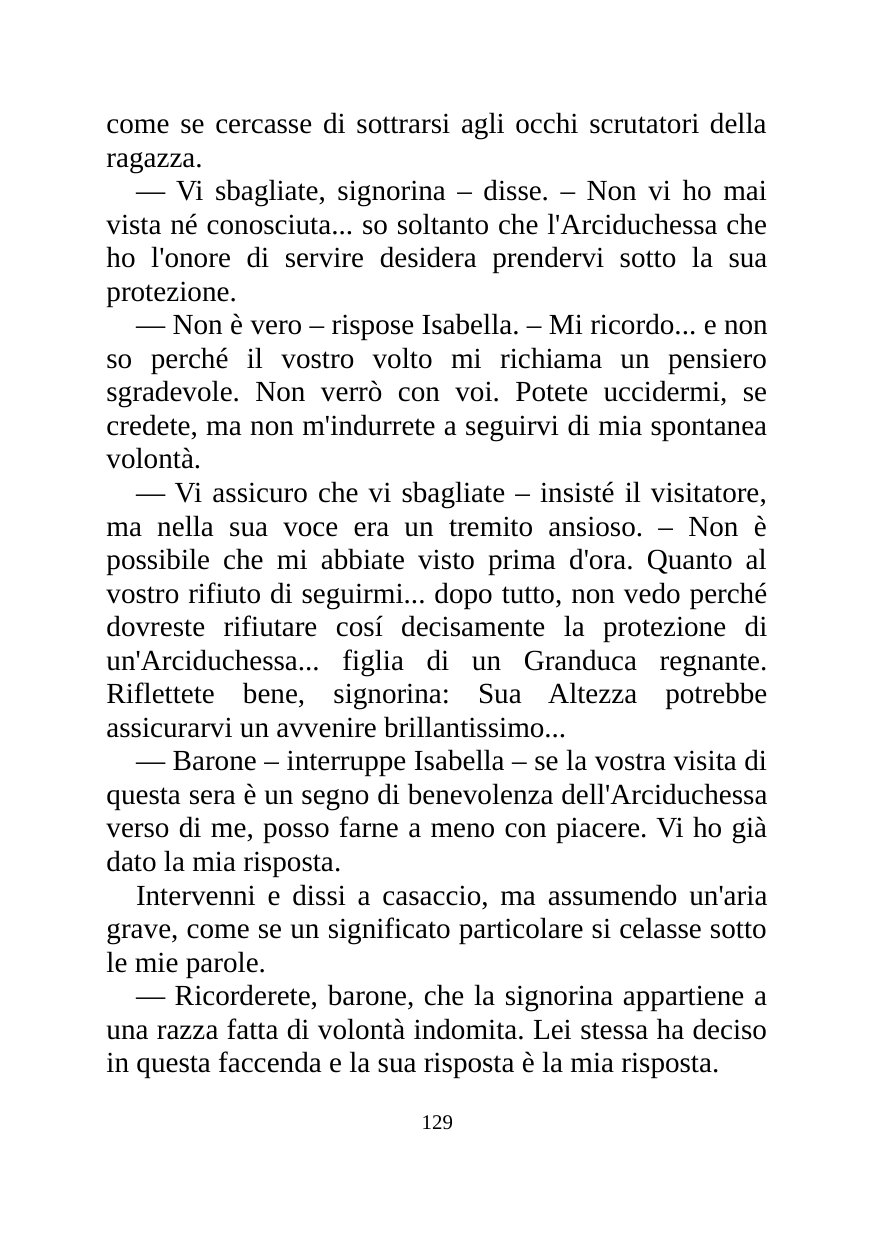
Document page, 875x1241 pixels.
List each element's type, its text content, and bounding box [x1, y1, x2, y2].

text — Vi assicuro che vi sbagliate – insisté il visitatore, ma nella sua voce era un tremito ansioso. – Non è possibile che mi abbiate visto prima d'ora. Quanto al vostro rifiuto di seguirmi... dopo tutto, non vedo perché dovreste rifiutare cosí decisamente la protezione di un'Arciduchessa... figlia di un Granduca regnante. Riflettete bene, signorina: Sua Altezza potrebbe assicurarvi un avvenire brillantissimo... [106, 475, 768, 743]
text — Non è vero – rispose Isabella. – Mi ricordo... e non so perché il vostro volto mi richiama un pensiero sgradevole. Non verrò con voi. Potete uccidermi, se credete, ma non m'indurrete a seguirvi di mia spontanea volontà. [106, 307, 768, 475]
text — Vi sbagliate, signorina – disse. – Non vi ho mai vista né conosciuta... so soltanto che l'Arciduchessa che ho l'onore di servire desidera prendervi sotto la sua protezione. [106, 173, 768, 307]
text — Barone – interruppe Isabella – se la vostra visita di questa sera è un segno di benevolenza dell'Arciduchessa verso di me, posso farne a meno con piacere. Vi ho già dato la mia risposta. [106, 743, 768, 878]
text Intervenni e dissi a casaccio, ma assumendo un'aria grave, come se un significato particolare si celasse sotto le mie parole. [106, 878, 768, 978]
text — Ricorderete, barone, che la signorina appartiene a una razza fatta di volontà indomita. Lei stessa ha deciso in questa faccenda e la sua risposta è la mia risposta. [106, 978, 768, 1079]
text come se cercasse di sottrarsi agli occhi scrutatori della ragazza. [106, 106, 768, 173]
